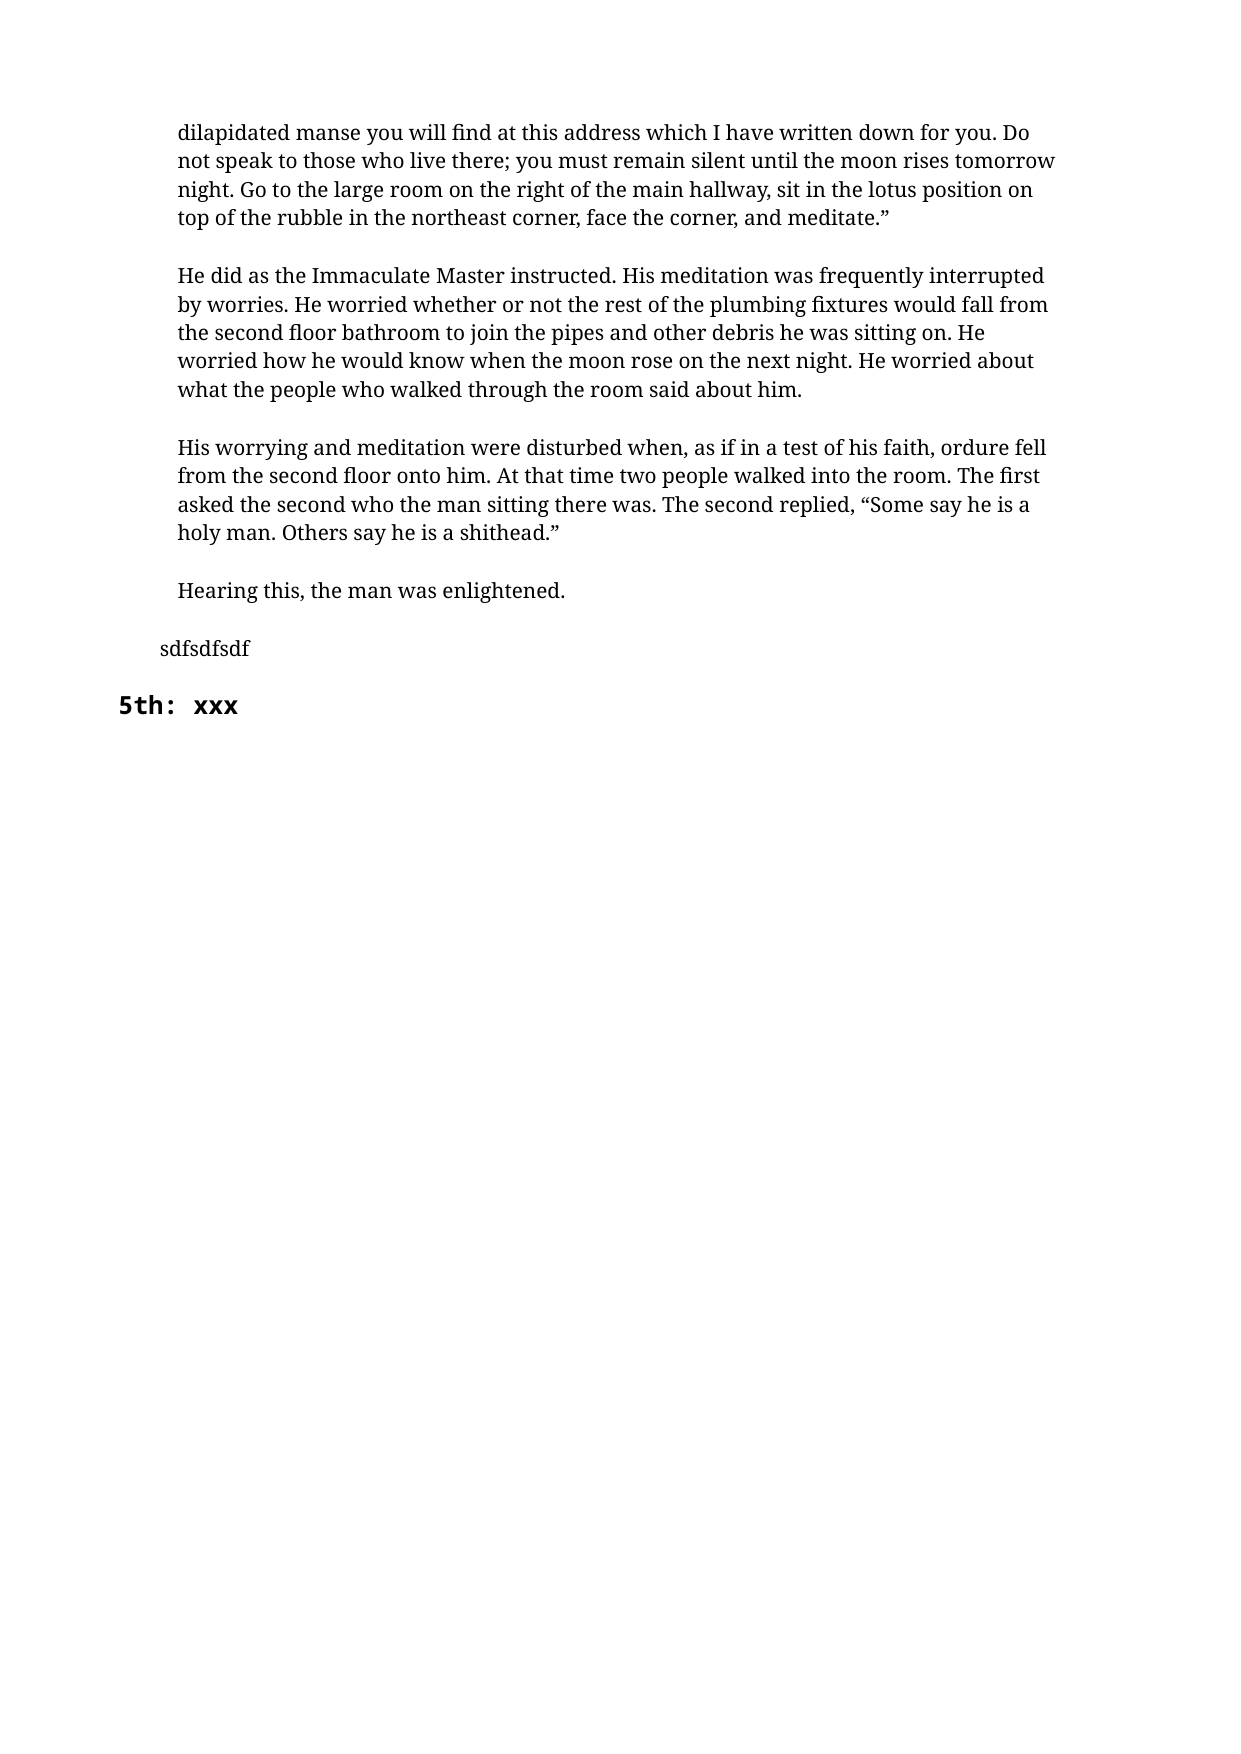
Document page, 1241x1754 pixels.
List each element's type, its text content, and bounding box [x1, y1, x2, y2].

text dilapidated manse you will find at this address which I have written down for you. Do not speak to those who live there; you must remain silent until the moon rises tomorrow night. Go to the large room on the right of the main hallway, sit in the lotus position on top of the rubble in the northeast corner, face the corner, and meditate.” [177, 118, 1063, 232]
text sdfsdfsdf [118, 634, 1122, 663]
text Hearing this, the man was enlightened. [177, 576, 1063, 605]
subtitle 5th: xxx [118, 688, 1122, 722]
text He did as the Immaculate Master instructed. His meditation was frequently interrupted by worries. He worried whether or not the rest of the plumbing fixtures would fall from the second floor bathroom to join the pipes and other debris he was sitting on. He worried how he would know when the moon rose on the next night. He worried about what the people who walked through the room said about him. [177, 261, 1063, 403]
text His worrying and meditation were disturbed when, as if in a test of his faith, ordure fell from the second floor onto him. At that time two people walked into the room. The first asked the second who the man sitting there was. The second replied, “Some say he is a holy man. Others say he is a shithead.” [177, 433, 1063, 547]
